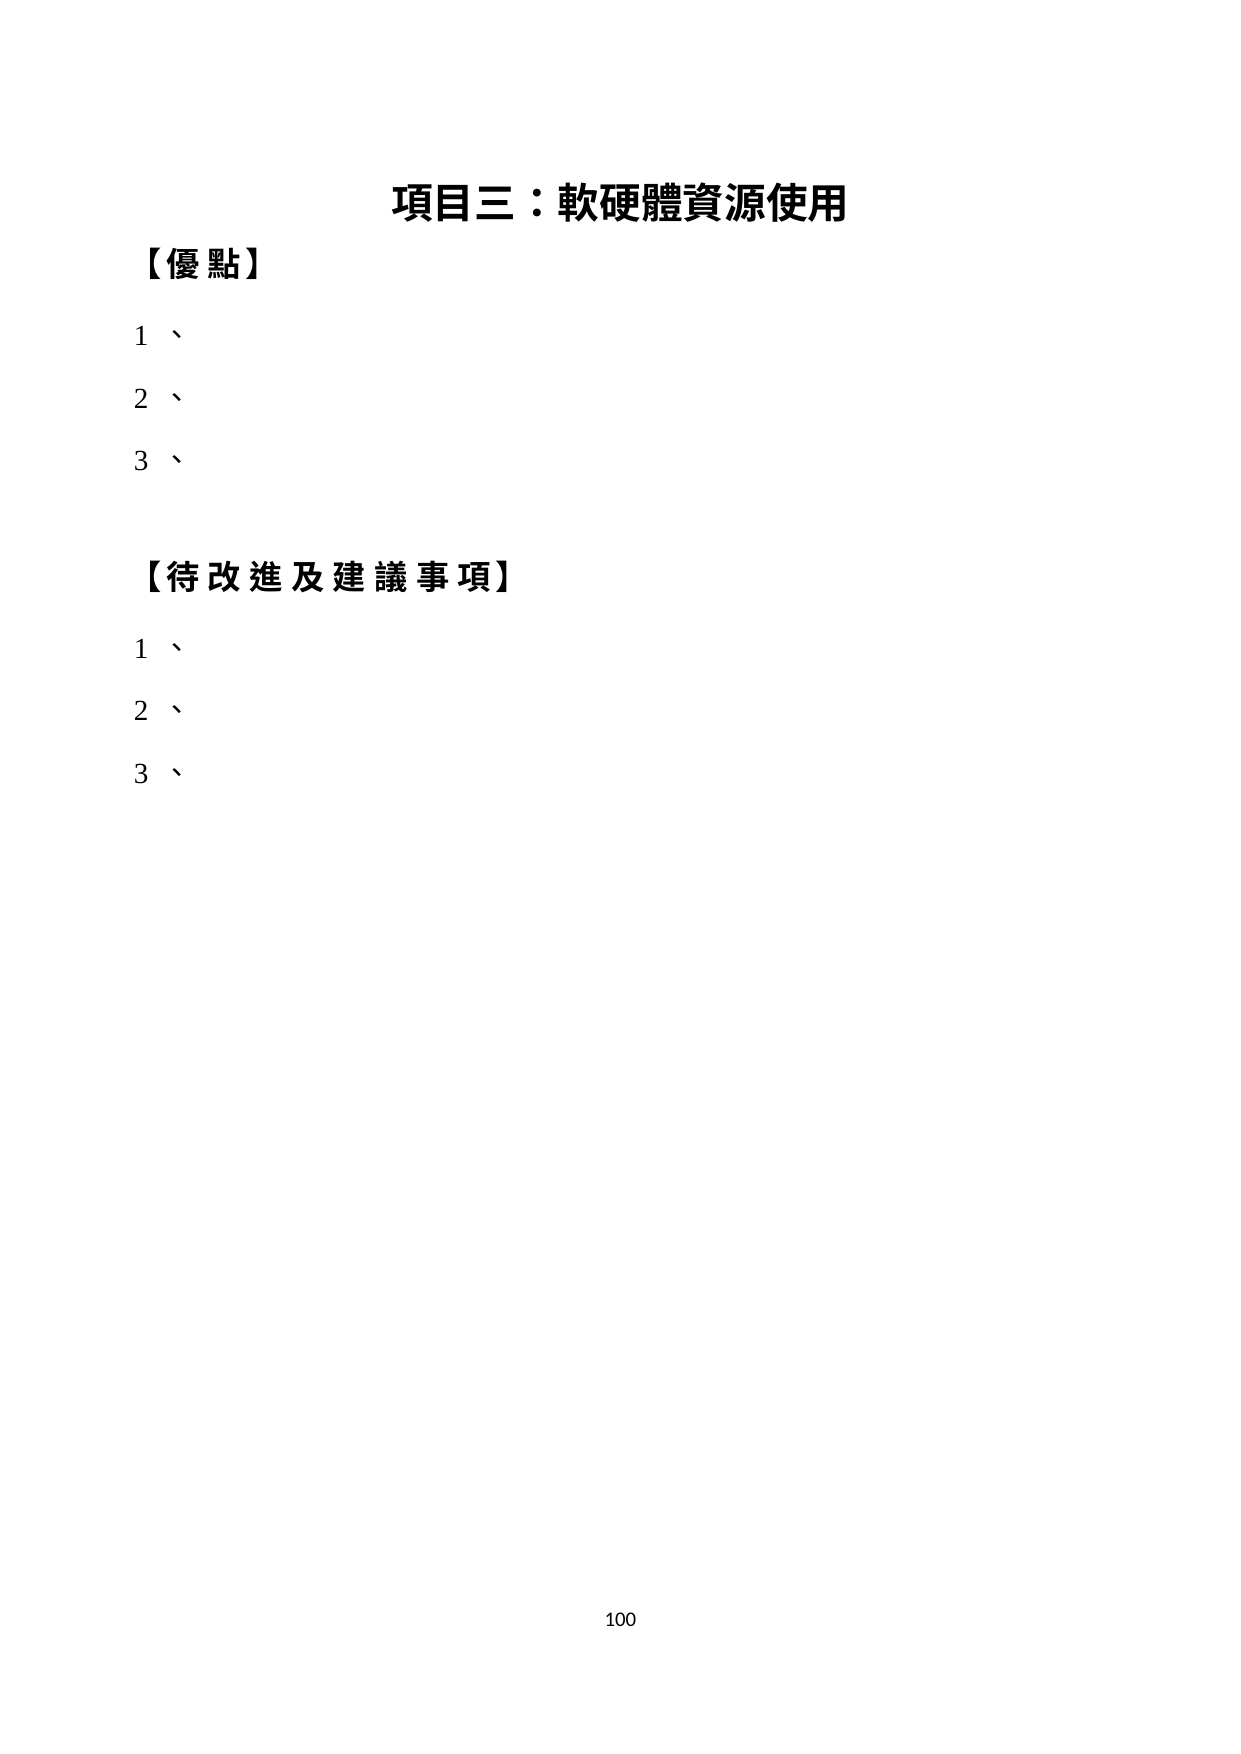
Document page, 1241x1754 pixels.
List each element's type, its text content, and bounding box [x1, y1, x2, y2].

text 【待改進及建議事項】 [120, 533, 1120, 596]
text 【優點】 [120, 221, 1120, 283]
text 項目三：軟硬體資源使用 [120, 158, 1120, 221]
